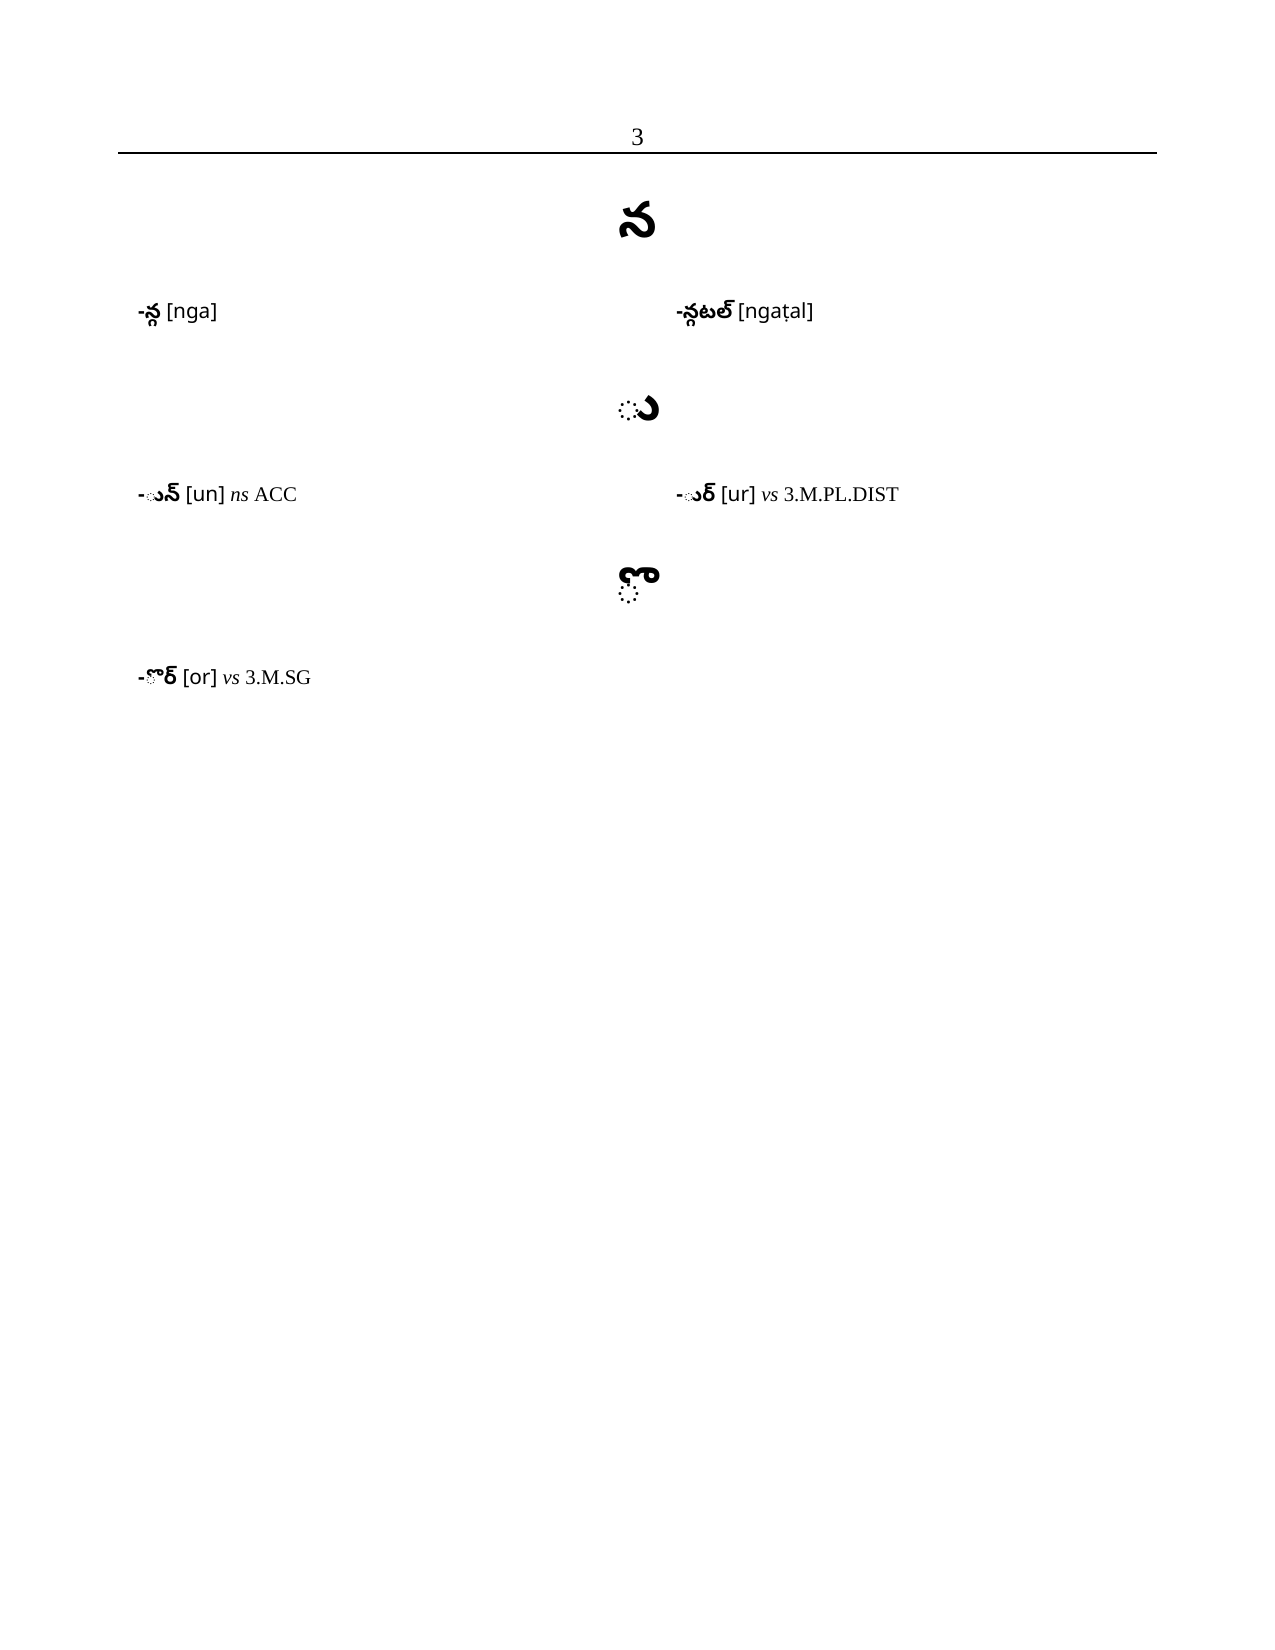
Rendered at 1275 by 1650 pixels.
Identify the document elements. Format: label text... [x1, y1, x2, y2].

text -ున్‌ [un‌] ns ACC [119, 477, 619, 511]
text -ుర్ [ur] vs 3.M.PL.DIST [657, 477, 1157, 511]
text -న్గ [nga] [119, 294, 619, 328]
text ొ [118, 550, 1157, 618]
text న [118, 184, 1157, 252]
text -న్గటల్ [ngaṭal] [657, 294, 1157, 328]
text -ొర్ [or] vs 3.M.SG [119, 660, 619, 694]
text ు [118, 367, 1157, 435]
